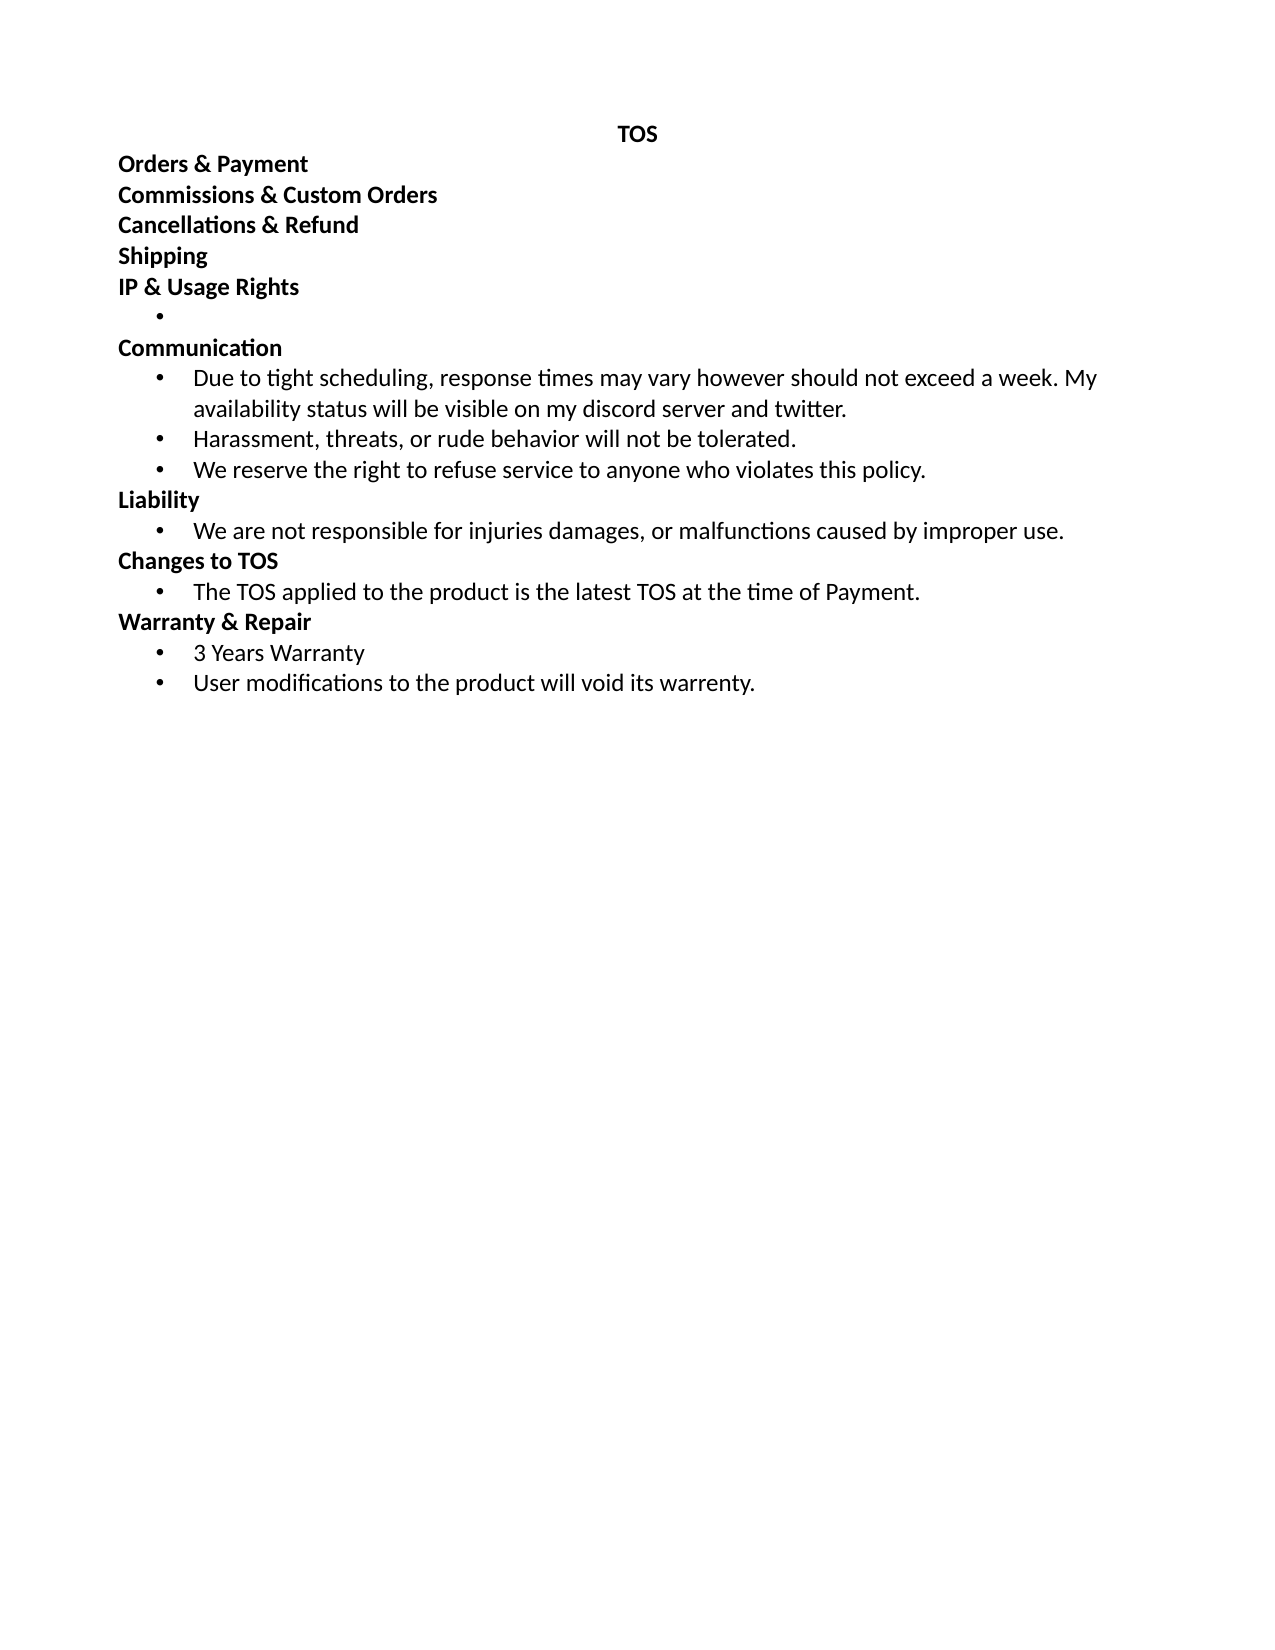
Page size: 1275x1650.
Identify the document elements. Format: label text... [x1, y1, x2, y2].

text Liability [118, 484, 1157, 515]
list User modifications to the product will void its warrenty. [156, 667, 1157, 698]
list Harassment, threats, or rude behavior will not be tolerated. [156, 423, 1157, 454]
text Warranty & Repair [118, 606, 1157, 637]
text Changes to TOS [118, 545, 1157, 576]
list The TOS applied to the product is the latest TOS at the time of Payment. [156, 576, 1157, 606]
list Due to tight scheduling, response times may vary however should not exceed a week. My availability status will be visible on my discord server and twitter. [156, 362, 1157, 423]
text IP & Usage Rights [118, 271, 1157, 301]
list We are not responsible for injuries damages, or malfunctions caused by improper use. [156, 515, 1157, 545]
text Communication [118, 332, 1157, 362]
text Cancellations & Refund [118, 210, 1157, 240]
text Orders & Payment [118, 149, 1157, 179]
list We reserve the right to refuse service to anyone who violates this policy. [156, 454, 1157, 484]
list 3 Years Warranty [156, 637, 1157, 667]
text Shipping [118, 240, 1157, 271]
text Commissions & Custom Orders [118, 179, 1157, 210]
text TOS [118, 118, 1157, 149]
